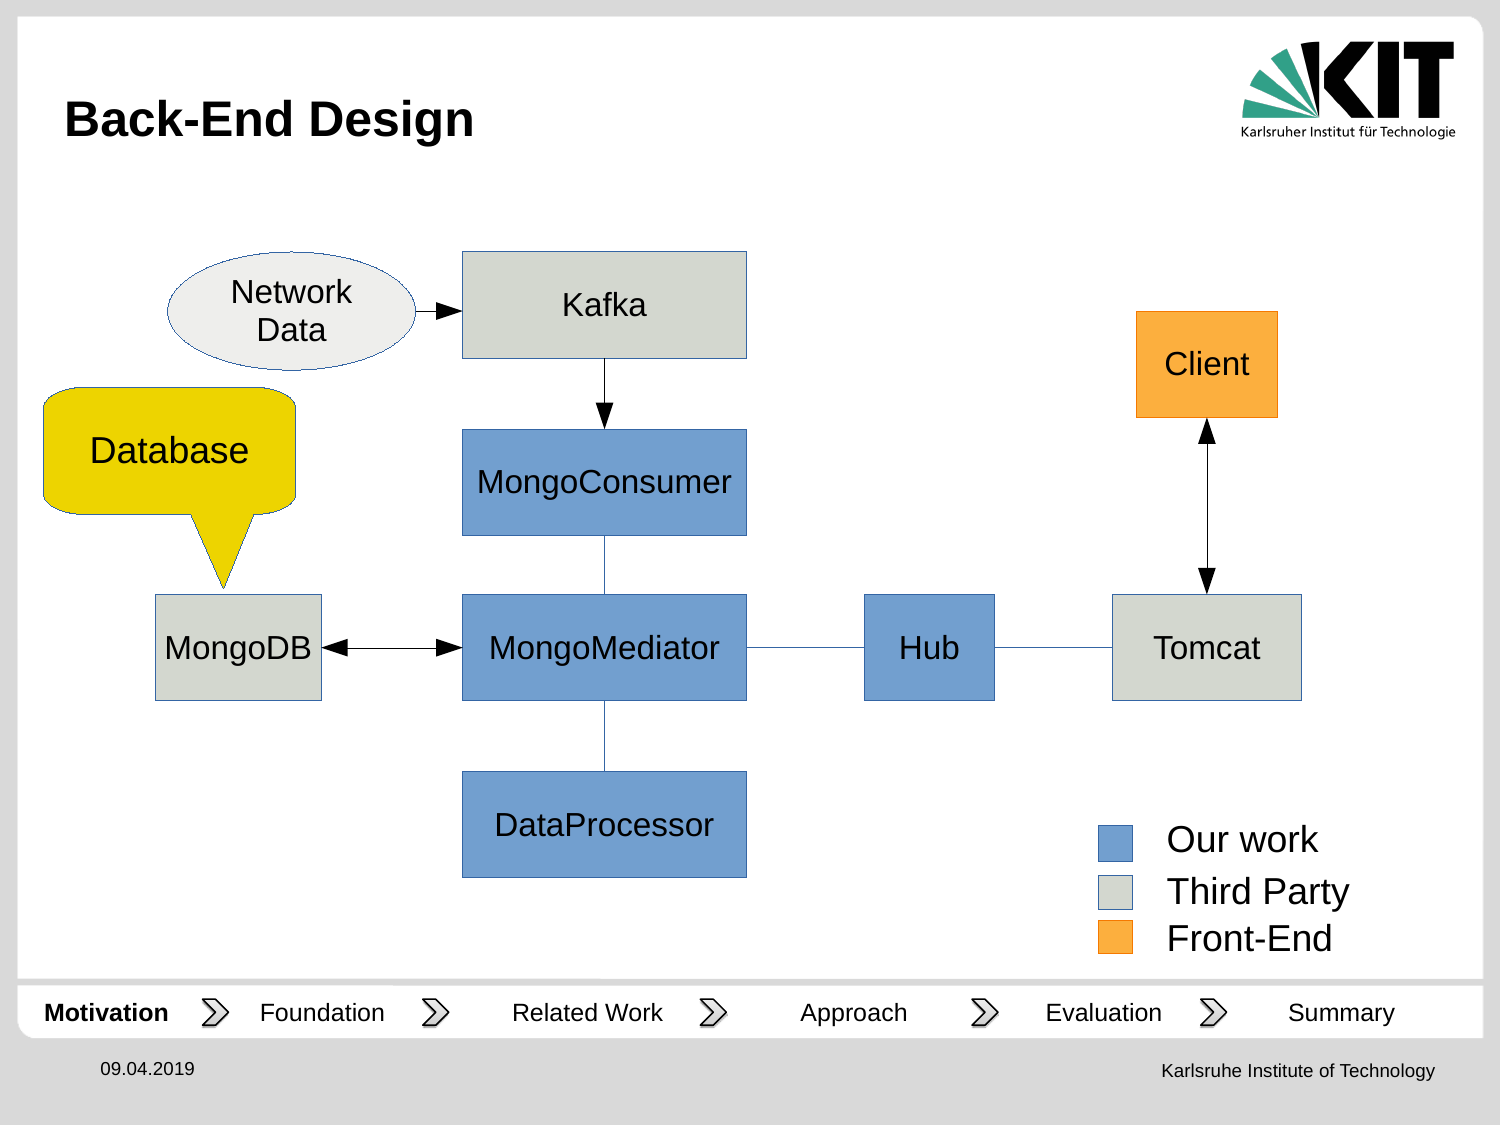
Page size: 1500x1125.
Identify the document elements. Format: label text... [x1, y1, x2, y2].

text_box [1098, 920, 1133, 954]
text_box Front-End [1151, 910, 1349, 967]
text_box DataProcessor [462, 771, 747, 878]
text_box [422, 999, 449, 1026]
text_box Related Work [497, 989, 679, 1035]
title Back-End Design [64, 54, 1198, 147]
text_box Network Data [167, 251, 416, 371]
text_box Foundation [244, 989, 401, 1035]
text_box [202, 999, 229, 1026]
text_box [1098, 825, 1133, 862]
text_box [1200, 999, 1227, 1026]
text_box Client [1136, 311, 1278, 418]
picture [0, 0, 1500, 1125]
text_box Evaluation [1030, 989, 1178, 1035]
text_box Hub [864, 594, 995, 701]
text_box Database [43, 387, 296, 589]
text_box Third Party [1151, 863, 1365, 920]
text_box [700, 999, 727, 1026]
text_box [1098, 875, 1133, 910]
text_box Tomcat [1112, 594, 1302, 701]
text_box Motivation [29, 989, 187, 1035]
text_box Kafka [462, 251, 747, 359]
text_box MongoDB [155, 594, 322, 701]
text_box [971, 999, 998, 1026]
text_box MongoMediator [462, 594, 747, 701]
text_box Approach [785, 989, 923, 1035]
text_box Our work [1151, 810, 1334, 863]
text_box MongoConsumer [462, 429, 747, 536]
text_box Summary [1273, 989, 1483, 1035]
slide_number 09.04.2019 [100, 1057, 272, 1117]
